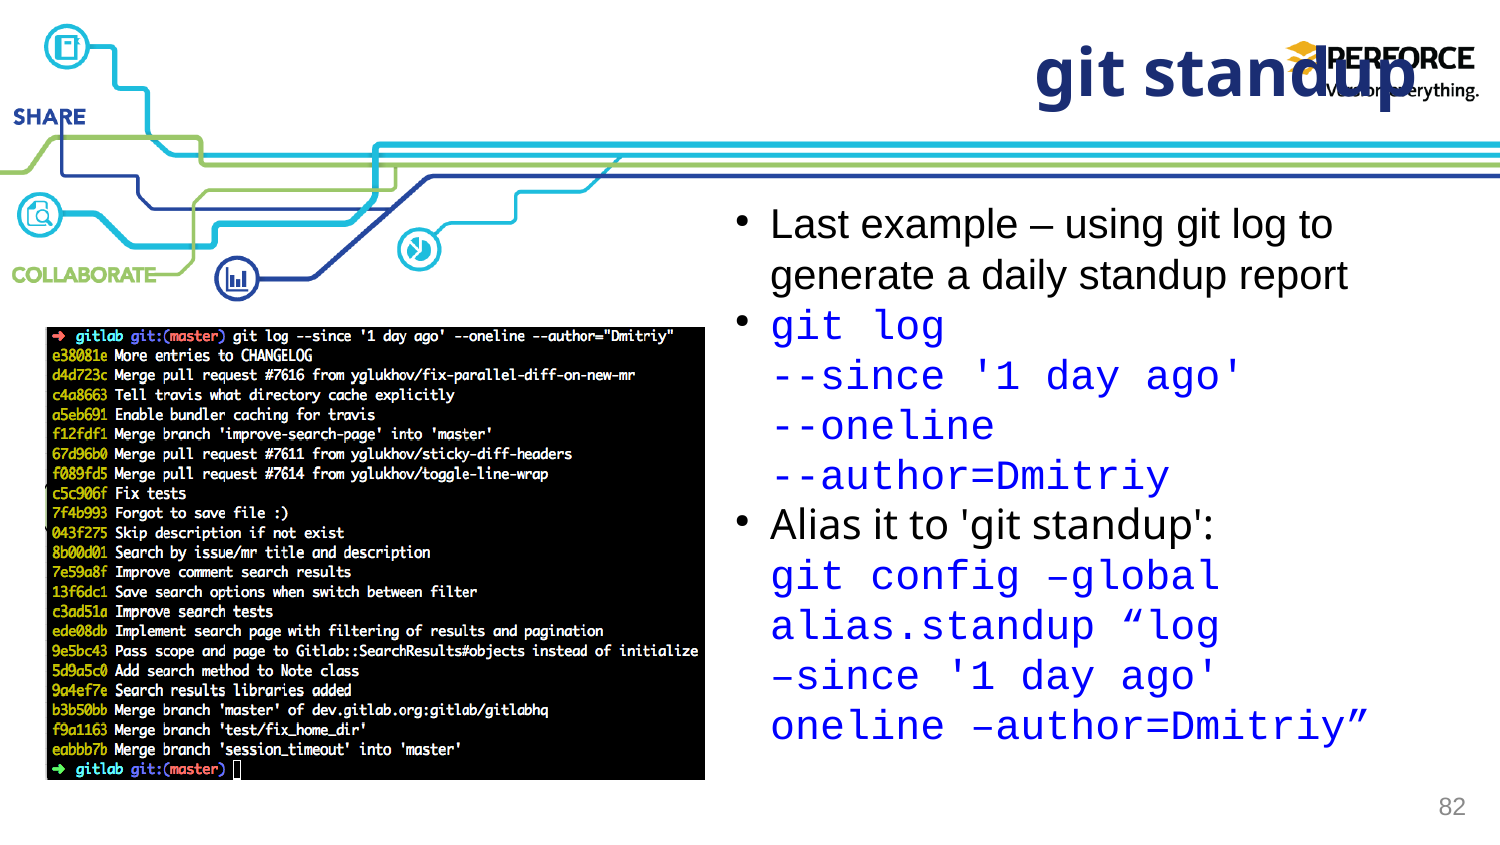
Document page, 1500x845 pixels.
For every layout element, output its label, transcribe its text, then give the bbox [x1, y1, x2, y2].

title git standup [1020, 0, 1500, 158]
picture [0, 0, 1500, 845]
text_box [1131, 782, 1482, 828]
text_box Last example – using git log to generate a daily standup report git log --since '1 day ago' --oneline --author=Dmitriy Alias it to 'git standup': git config –global alias.standup “log –since '1 day ago' oneline –author=Dmitriy” [720, 189, 1411, 811]
